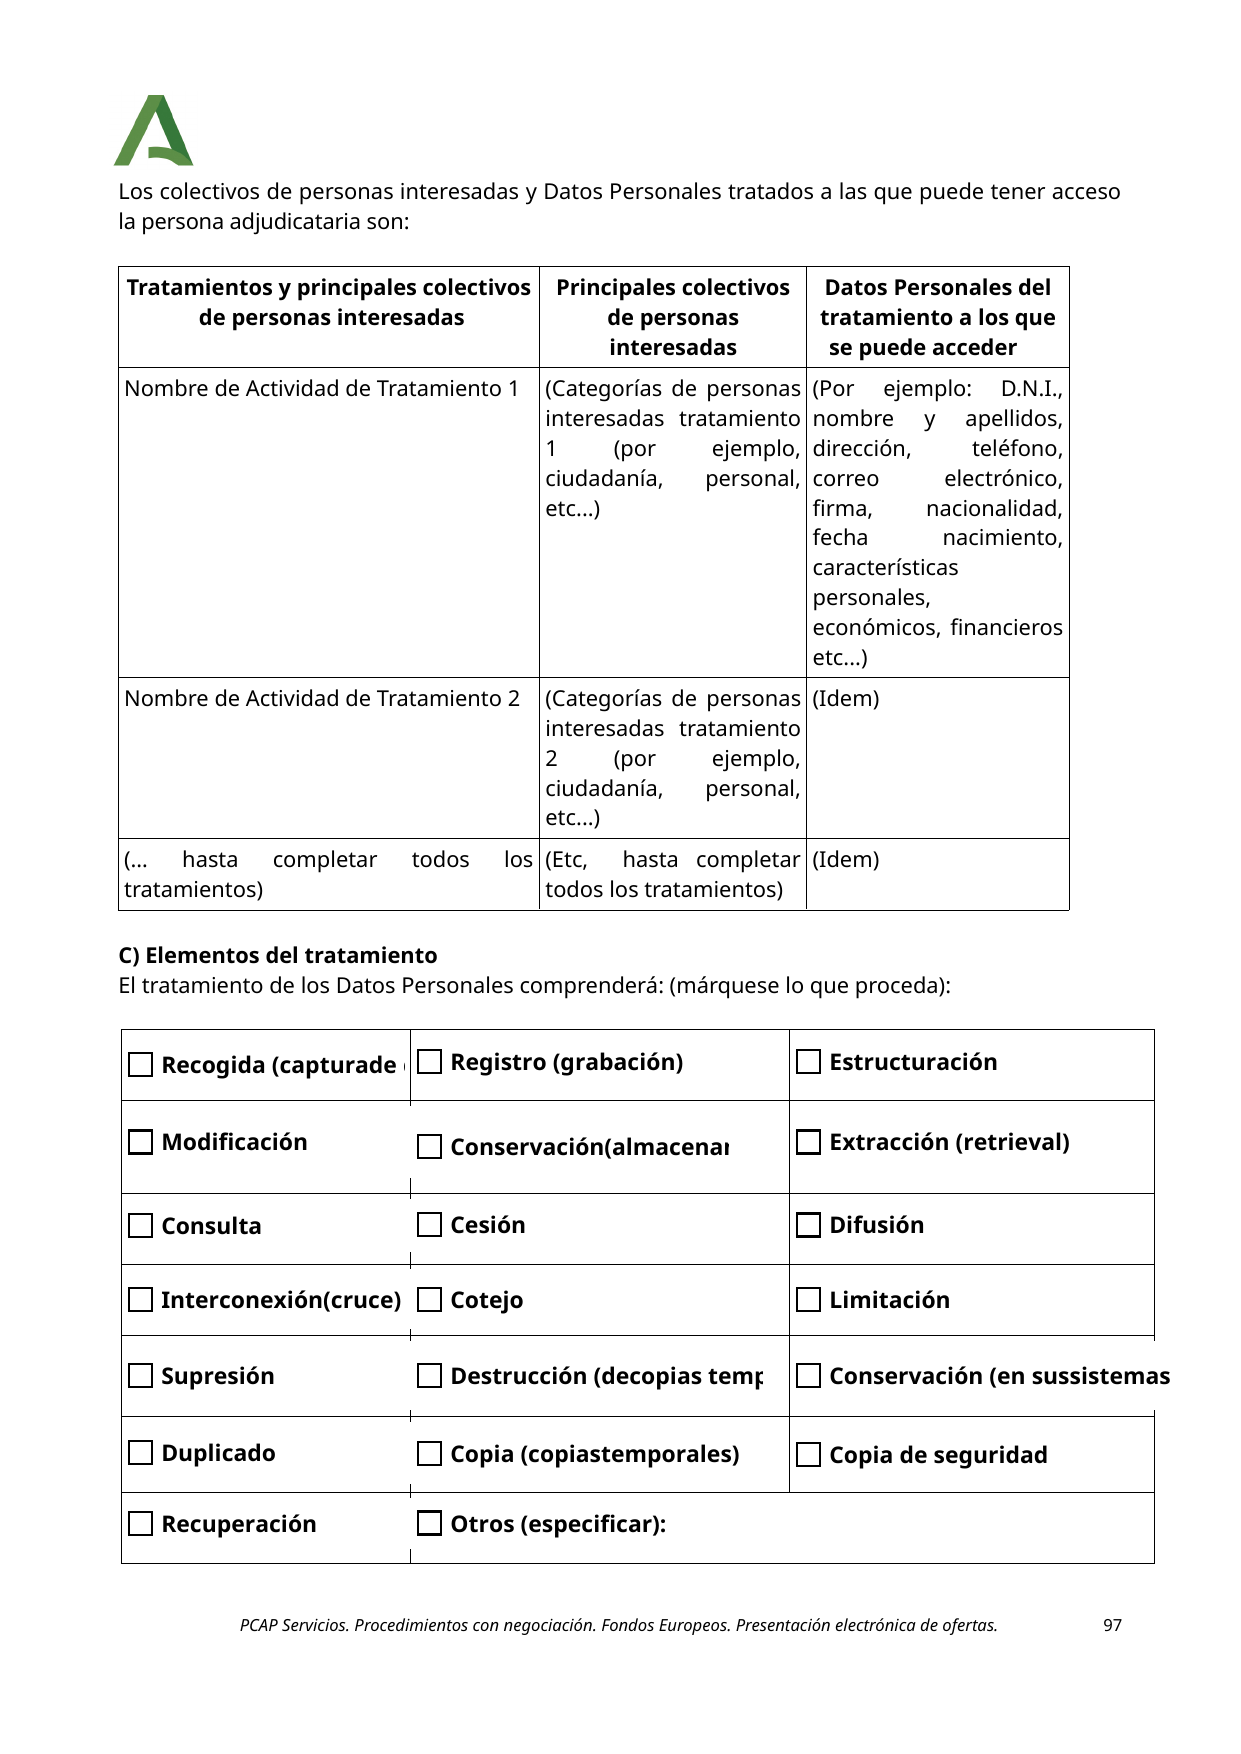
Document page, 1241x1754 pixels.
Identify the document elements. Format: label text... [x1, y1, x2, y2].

table_cell [790, 1101, 1154, 1193]
table_cell (Por ejemplo: D.N.I., nombre y apellidos, dirección, teléfono, correo electrónico, firma, nacionalidad, fecha nacimiento, características personales, económicos, financieros etc...) [807, 368, 1069, 677]
table_cell [411, 1265, 789, 1335]
table_header Tratamientos y principales colectivos de personas interesadas [119, 267, 539, 367]
table_header Datos Personales del tratamiento a los que se puede acceder [807, 267, 1069, 367]
table_cell (… hasta completar todos los tratamientos) [119, 839, 539, 909]
table_cell [790, 1265, 1154, 1335]
table_cell [411, 1417, 789, 1492]
table_header [790, 1030, 1154, 1100]
table_cell [122, 1265, 410, 1335]
table_cell (Idem) [807, 678, 1069, 838]
table_cell [790, 1194, 1154, 1264]
table_cell [122, 1417, 410, 1492]
table_cell [411, 1194, 789, 1264]
table_cell (Idem) [807, 839, 1069, 909]
table_cell (Etc, hasta completar todos los tratamientos) [540, 839, 806, 909]
table_cell (Categorías de personas interesadas tratamiento 2 (por ejemplo, ciudadanía, personal, etc...) [540, 678, 806, 838]
text El tratamiento de los Datos Personales comprenderá: (márquese lo que proceda): [118, 969, 1122, 999]
table_cell Nombre de Actividad de Tratamiento 2 [119, 678, 539, 838]
picture [109, 91, 198, 170]
table_cell [122, 1194, 410, 1264]
text Los colectivos de personas interesadas y Datos Personales tratados a las que puede tener acceso la persona adjudicataria son: [118, 176, 1122, 236]
table_cell [411, 1101, 789, 1193]
table_cell [790, 1336, 1154, 1416]
table_header [411, 1030, 789, 1100]
text C) Elementos del tratamiento [118, 940, 1122, 969]
table_cell [411, 1336, 789, 1416]
table_cell [790, 1417, 1154, 1492]
table_cell Nombre de Actividad de Tratamiento 1 [119, 368, 539, 677]
table_header [122, 1030, 410, 1100]
table_cell [122, 1493, 410, 1563]
table_header Principales colectivos de personas interesadas [540, 267, 806, 367]
table_cell [122, 1101, 410, 1193]
table_cell [122, 1336, 410, 1416]
table_cell (Categorías de personas interesadas tratamiento 1 (por ejemplo, ciudadanía, personal, etc...) [540, 368, 806, 677]
table_cell [411, 1493, 1154, 1563]
